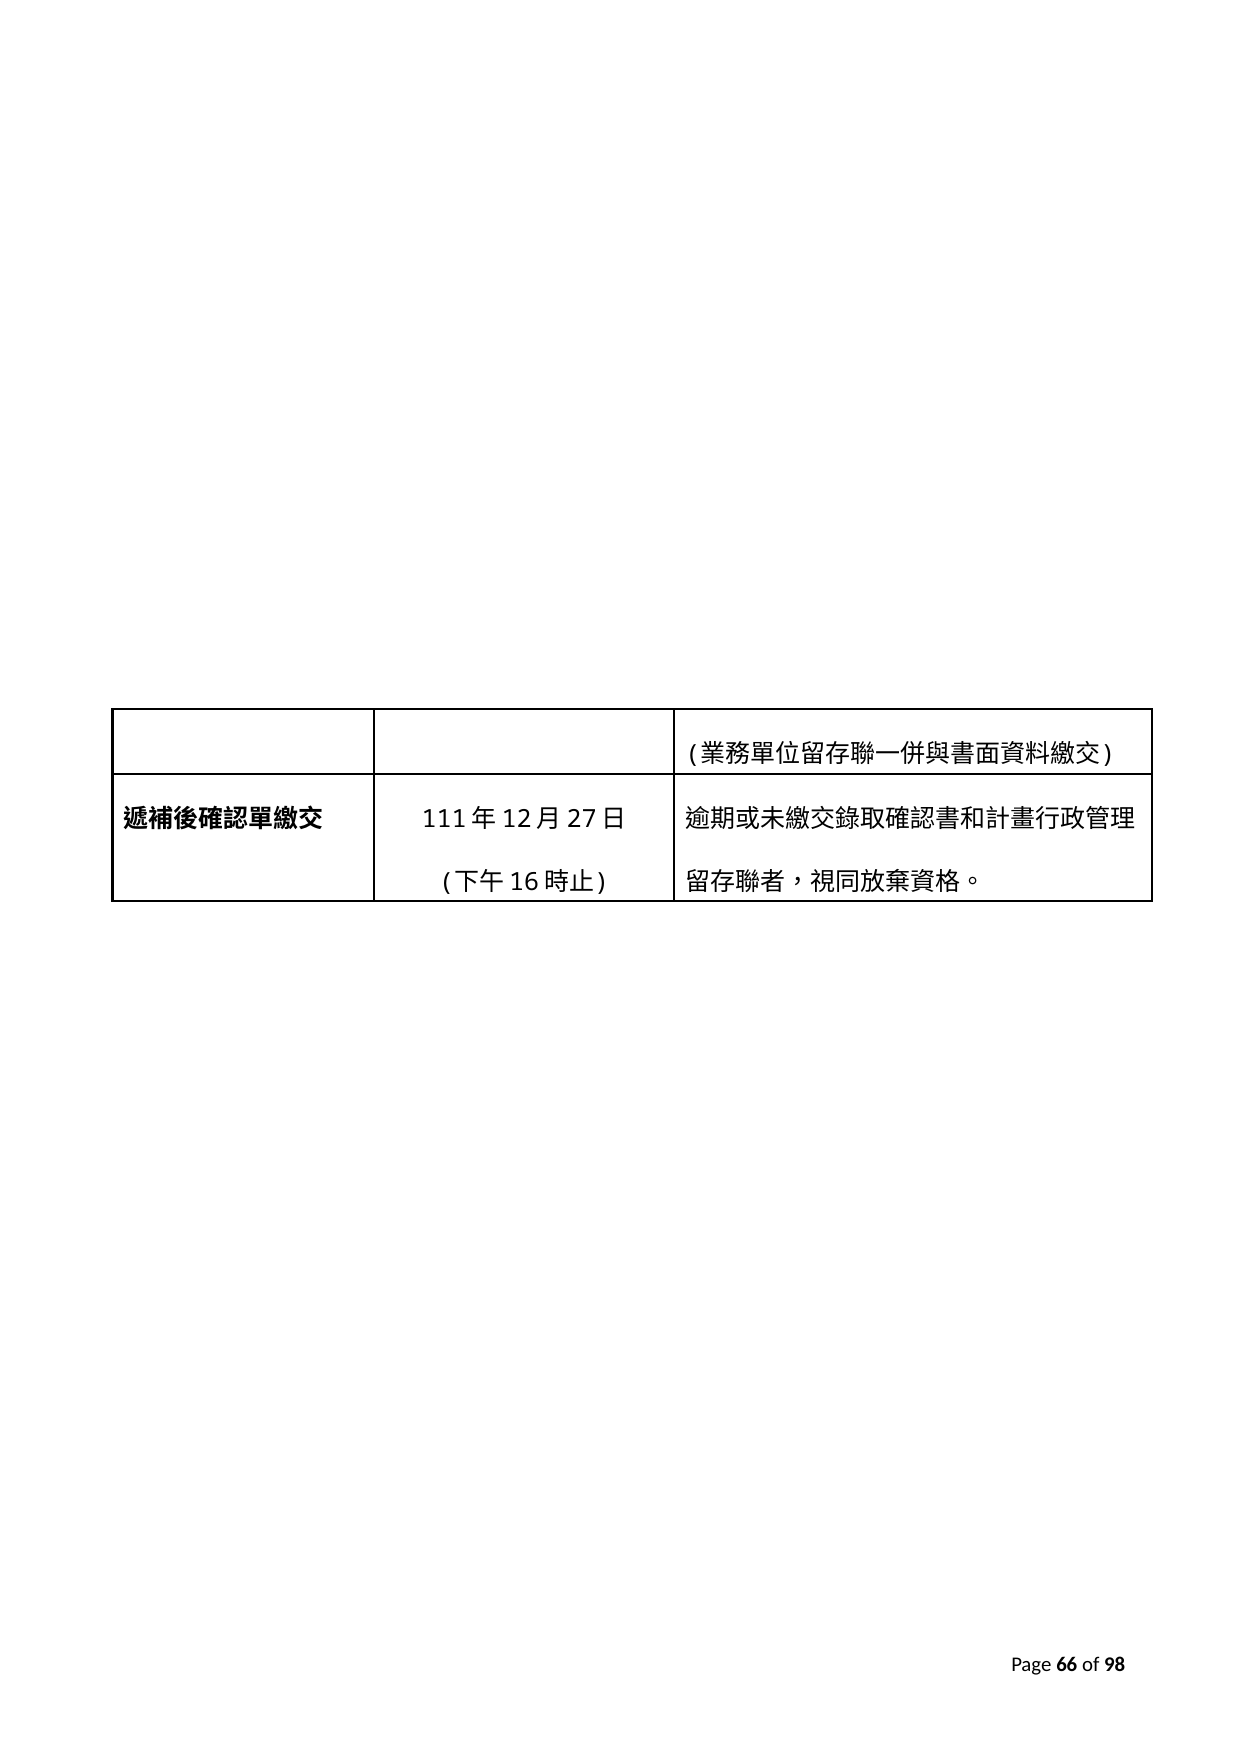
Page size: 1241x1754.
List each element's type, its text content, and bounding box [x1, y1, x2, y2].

table_cell 遞補後確認單繳交 [114, 775, 373, 900]
table_cell [114, 710, 373, 773]
table_cell 逾期或未繳交錄取確認書和計畫行政管理留存聯者，視同放棄資格。 [675, 775, 1151, 900]
table_cell 111年12月27日 (下午16時止) [375, 775, 673, 900]
table_cell (業務單位留存聯一併與書面資料繳交) [675, 710, 1151, 773]
table_cell [375, 710, 673, 773]
